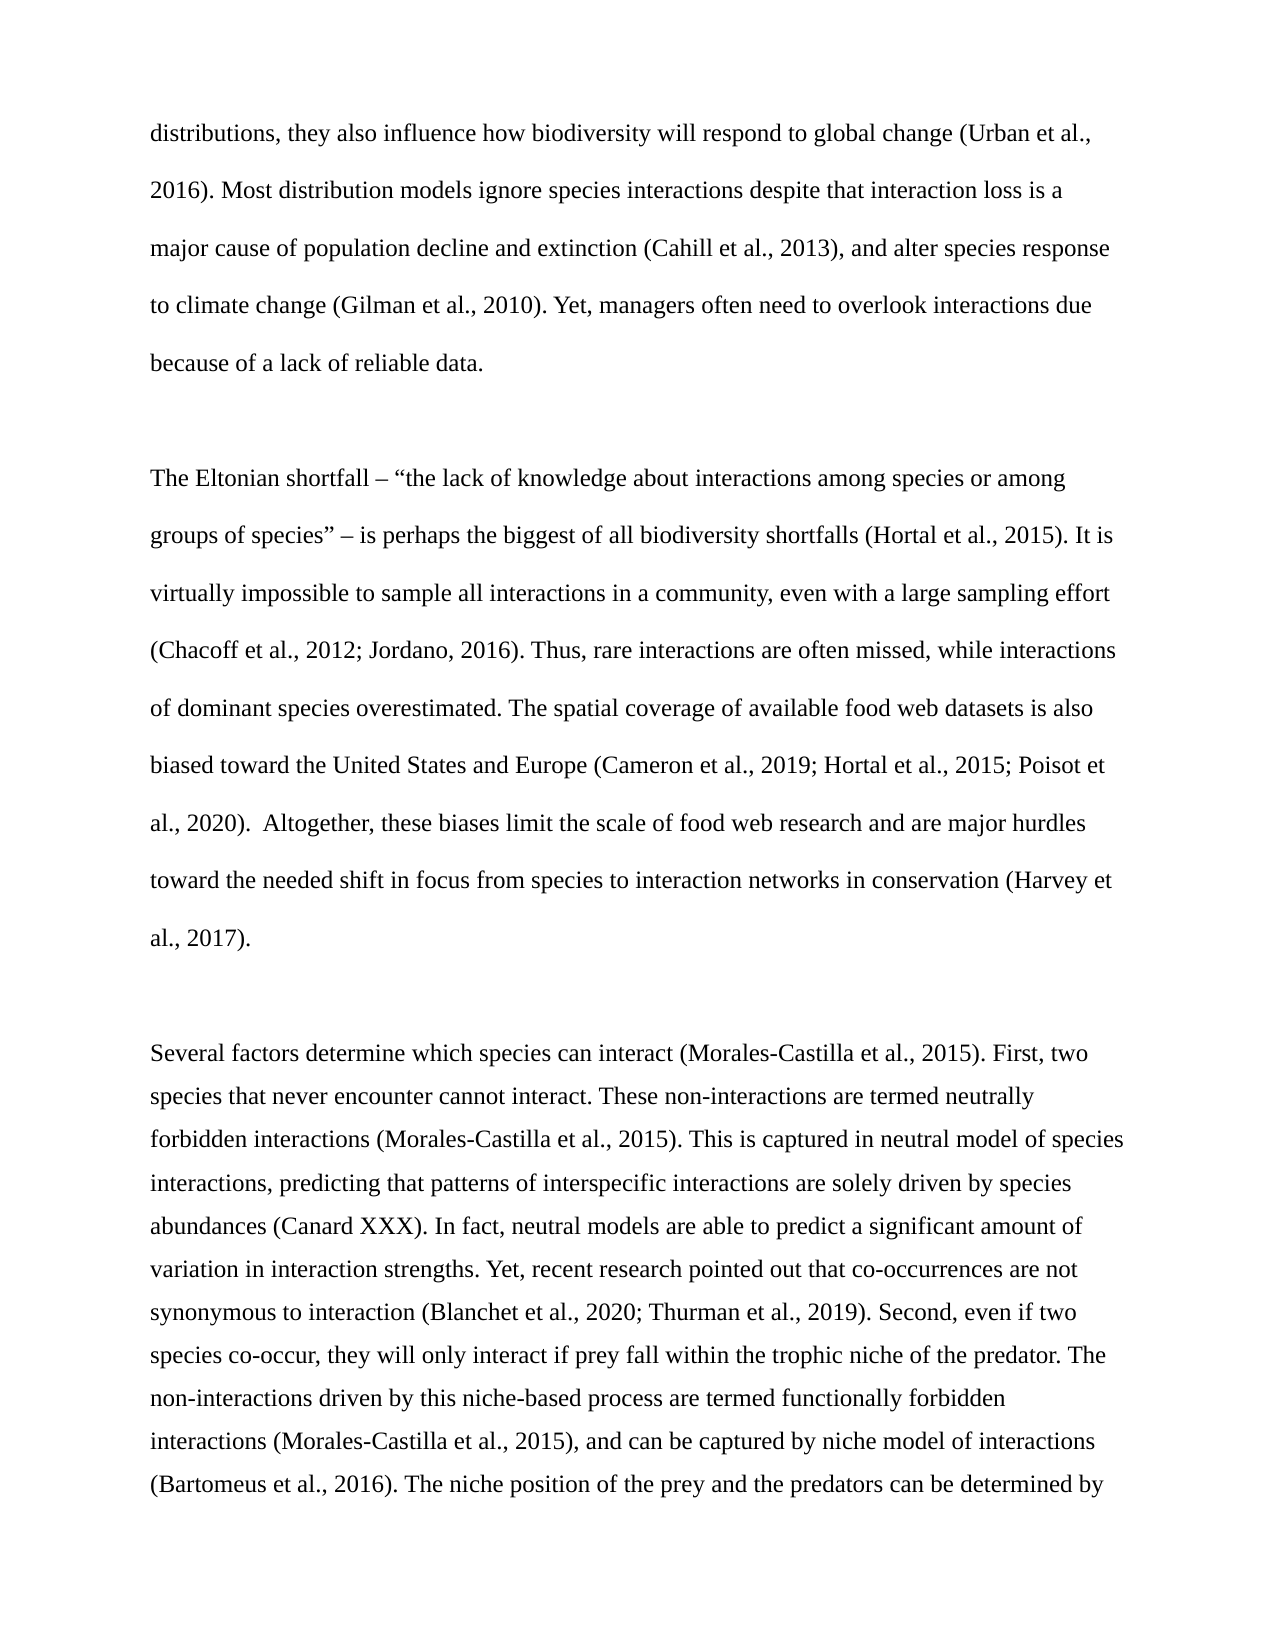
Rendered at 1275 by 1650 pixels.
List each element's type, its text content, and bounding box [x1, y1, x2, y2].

text distributions, they also influence how biodiversity will respond to global change (Urban et al., 2016). Most distribution models ignore species interactions despite that interaction loss is a major cause of population decline and extinction (Cahill et al., 2013), and alter species response to climate change (Gilman et al., 2010). Yet, managers often need to overlook interactions due because of a lack of reliable data. [150, 118, 1125, 377]
text The Eltonian shortfall – “the lack of knowledge about interactions among species or among groups of species” – is perhaps the biggest of all biodiversity shortfalls (Hortal et al., 2015). It is virtually impossible to sample all interactions in a community, even with a large sampling effort (Chacoff et al., 2012; Jordano, 2016). Thus, rare interactions are often missed, while interactions of dominant species overestimated. The spatial coverage of available food web datasets is also biased toward the United States and Europe (Cameron et al., 2019; Hortal et al., 2015; Poisot et al., 2020). Altogether, these biases limit the scale of food web research and are major hurdles toward the needed shift in focus from species to interaction networks in conservation (Harvey et al., 2017). [150, 463, 1125, 952]
text Several factors determine which species can interact (Morales-Castilla et al., 2015). First, two species that never encounter cannot interact. These non-interactions are termed neutrally forbidden interactions (Morales-Castilla et al., 2015). This is captured in neutral model of species interactions, predicting that patterns of interspecific interactions are solely driven by species abundances (Canard XXX). In fact, neutral models are able to predict a significant amount of variation in interaction strengths. Yet, recent research pointed out that co-occurrences are not synonymous to interaction (Blanchet et al., 2020; Thurman et al., 2019). Second, even if two species co-occur, they will only interact if prey fall within the trophic niche of the predator. The non-interactions driven by this niche-based process are termed functionally forbidden interactions (Morales-Castilla et al., 2015), and can be captured by niche model of interactions (Bartomeus et al., 2016). The niche position of the prey and the predators can be determined by [150, 1038, 1125, 1498]
